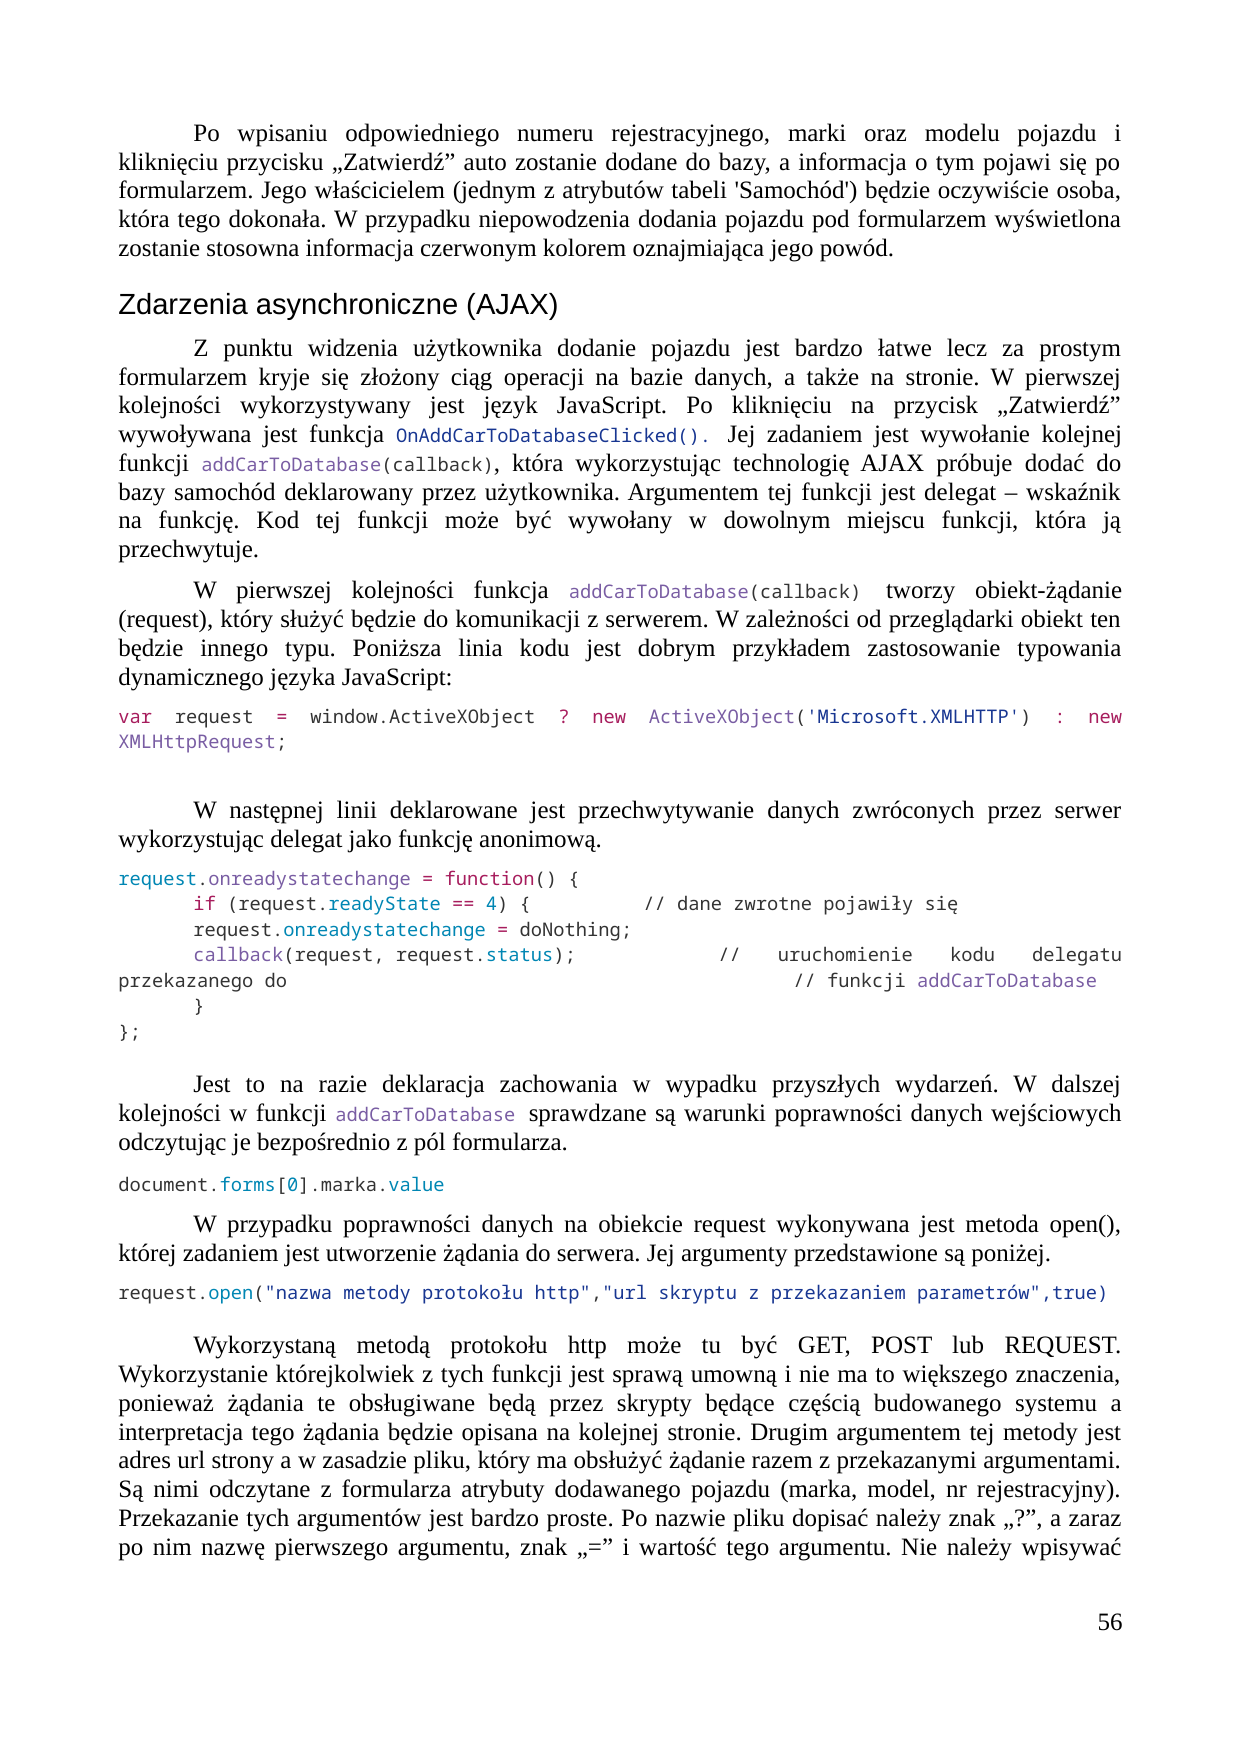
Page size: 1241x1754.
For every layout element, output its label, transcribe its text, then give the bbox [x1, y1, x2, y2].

text document.forms[0].marka.value [118, 1168, 1122, 1197]
text Jest to na razie deklaracja zachowania w wypadku przyszłych wydarzeń. W dalszej kolejności w funkcji addCarToDatabase sprawdzane są warunki poprawności danych wejściowych odczytując je bezpośrednio z pól formularza. [118, 1069, 1122, 1156]
text } [118, 993, 1122, 1018]
text W pierwszej kolejności funkcja addCarToDatabase(callback) tworzy obiekt-żądanie (request), który służyć będzie do komunikacji z serwerem. W zależności od przeglądarki obiekt ten będzie innego typu. Poniższa linia kodu jest dobrym przykładem zastosowanie typowania dynamicznego języka JavaScript: [118, 575, 1122, 690]
text W następnej linii deklarowane jest przechwytywanie danych zwróconych przez serwer wykorzystując delegat jako funkcję anonimową. [118, 795, 1122, 853]
subtitle Zdarzenia asynchroniczne (AJAX) [118, 287, 1122, 320]
text Po wpisaniu odpowiedniego numeru rejestracyjnego, marki oraz modelu pojazdu i kliknięciu przycisku „Zatwierdź” auto zostanie dodane do bazy, a informacja o tym pojawi się po formularzem. Jego właścicielem (jednym z atrybutów tabeli 'Samochód') będzie oczywiście osoba, która tego dokonała. W przypadku niepowodzenia dodania pojazdu pod formularzem wyświetlona zostanie stosowna informacja czerwonym kolorem oznajmiająca jego powód. [118, 118, 1122, 262]
text callback(request, request.status); // uruchomienie kodu delegatu przekazanego do // funkcji addCarToDatabase [118, 942, 1122, 993]
text Z punktu widzenia użytkownika dodanie pojazdu jest bardzo łatwe lecz za prostym formularzem kryje się złożony ciąg operacji na bazie danych, a także na stronie. W pierwszej kolejności wykorzystywany jest język JavaScript. Po kliknięciu na przycisk „Zatwierdź” wywoływana jest funkcja OnAddCarToDatabaseClicked(). Jej zadaniem jest wywołanie kolejnej funkcji addCarToDatabase(callback), która wykorzystując technologię AJAX próbuje dodać do bazy samochód deklarowany przez użytkownika. Argumentem tej funkcji jest delegat – wskaźnik na funkcję. Kod tej funkcji może być wywołany w dowolnym miejscu funkcji, która ją przechwytuje. [118, 333, 1122, 563]
text }; [118, 1018, 1122, 1044]
text if (request.readyState == 4) { // dane zwrotne pojawiły się [118, 891, 1122, 916]
text request.open("nazwa metody protokołu http","url skryptu z przekazaniem parametrów",true) [118, 1279, 1122, 1305]
text var request = window.ActiveXObject ? new ActiveXObject('Microsoft.XMLHTTP') : new XMLHttpRequest; [118, 703, 1122, 754]
text request.onreadystatechange = function() { [118, 865, 1122, 891]
text W przypadku poprawności danych na obiekcie request wykonywana jest metoda open(), której zadaniem jest utworzenie żądania do serwera. Jej argumenty przedstawione są poniżej. [118, 1209, 1122, 1267]
text request.onreadystatechange = doNothing; [118, 916, 1122, 942]
text Wykorzystaną metodą protokołu http może tu być GET, POST lub REQUEST. Wykorzystanie którejkolwiek z tych funkcji jest sprawą umowną i nie ma to większego znaczenia, ponieważ żądania te obsługiwane będą przez skrypty będące częścią budowanego systemu a interpretacja tego żądania będzie opisana na kolejnej stronie. Drugim argumentem tej metody jest adres url strony a w zasadzie pliku, który ma obsłużyć żądanie razem z przekazanymi argumentami. Są nimi odczytane z formularza atrybuty dodawanego pojazdu (marka, model, nr rejestracyjny). Przekazanie tych argumentów jest bardzo proste. Po nazwie pliku dopisać należy znak „?”, a zaraz po nim nazwę pierwszego argumentu, znak „=” i wartość tego argumentu. Nie należy wpisywać [118, 1330, 1122, 1560]
